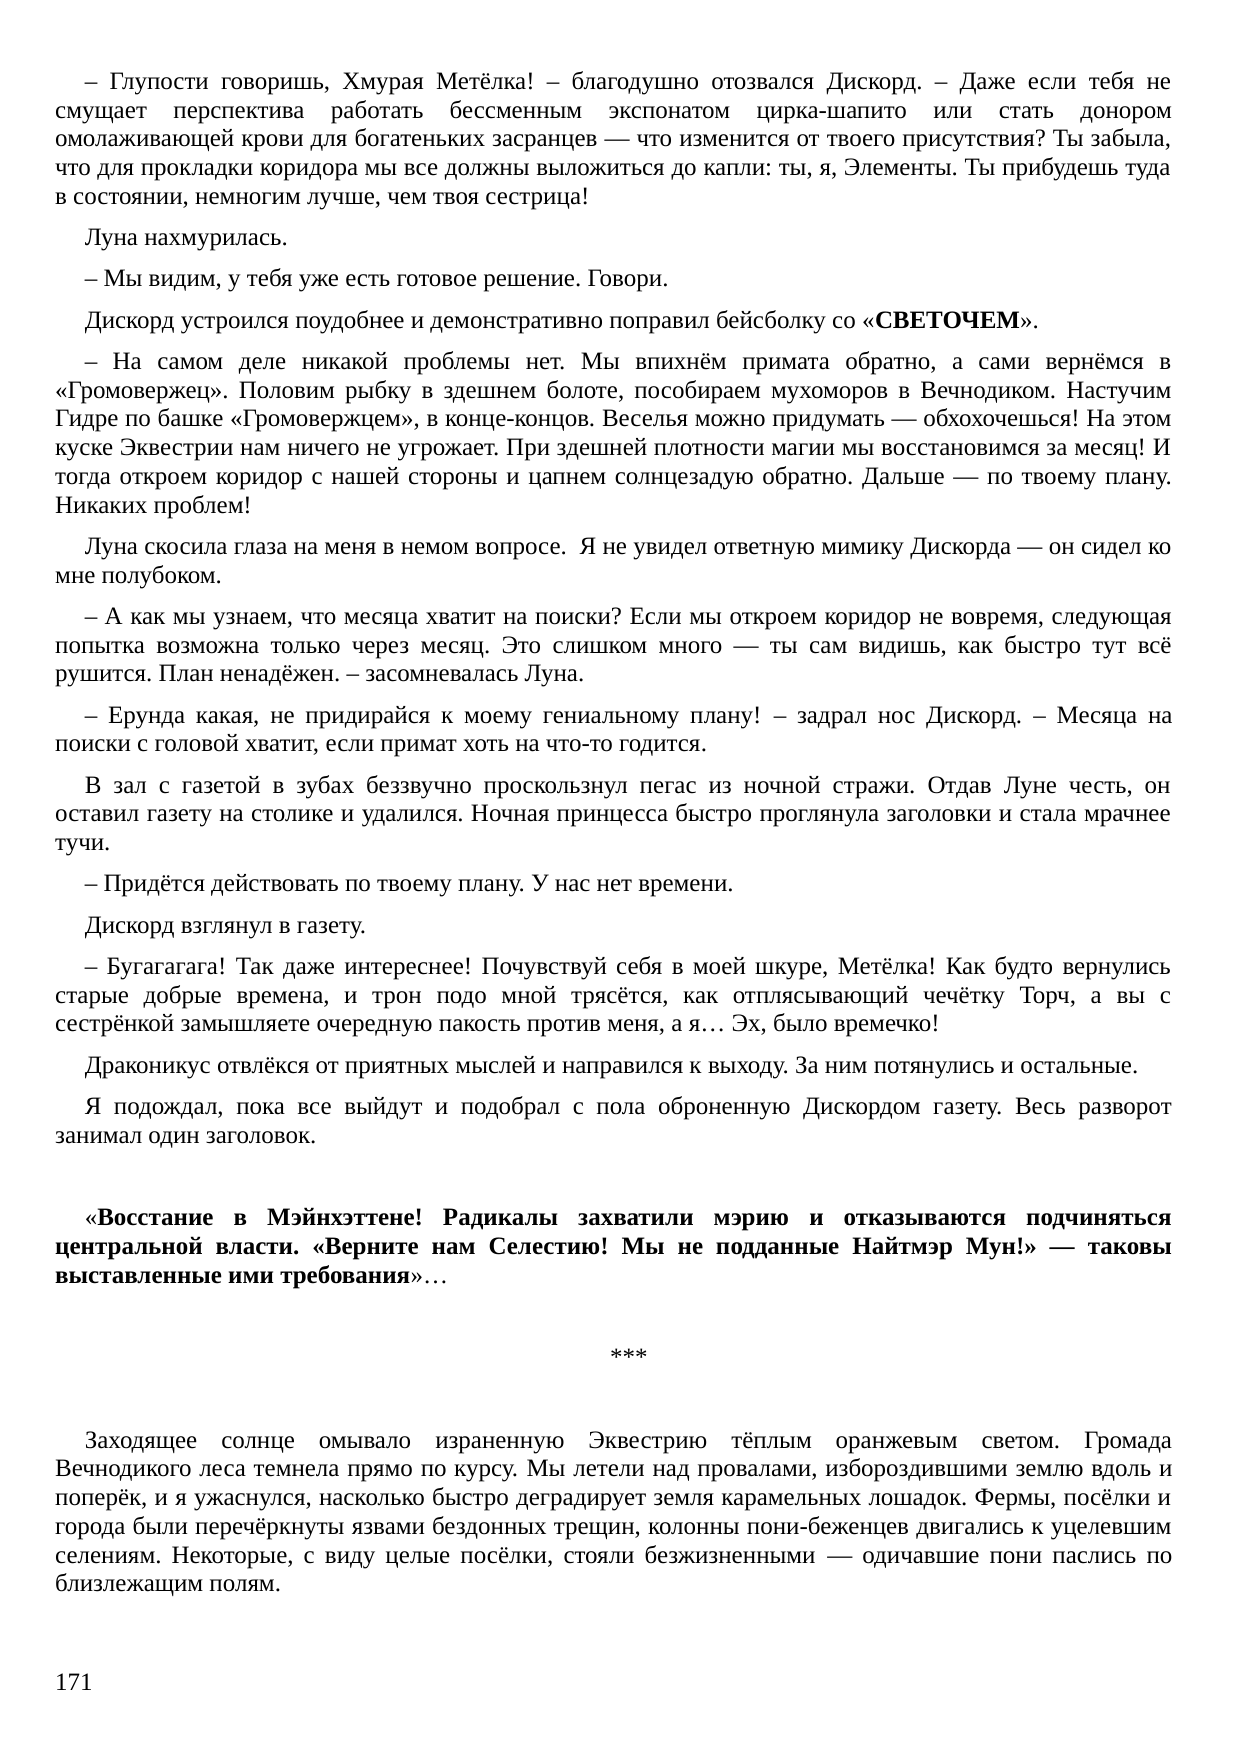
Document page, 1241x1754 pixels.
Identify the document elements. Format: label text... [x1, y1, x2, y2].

text – На самом деле никакой проблемы нет. Мы впихнём примата обратно, а сами вернёмся в «Громовержец». Половим рыбку в здешнем болоте, пособираем мухоморов в Вечнодиком. Настучим Гидре по башке «Громовержцем», в конце-концов. Веселья можно придумать — обхохочешься! На этом куске Эквестрии нам ничего не угрожает. При здешней плотности магии мы восстановимся за месяц! И тогда откроем коридор с нашей стороны и цапнем солнцезадую обратно. Дальше — по твоему плану. Никаких проблем! [55, 346, 1173, 518]
text *** [55, 1342, 1173, 1371]
text Дискорд взглянул в газету. [55, 910, 1173, 938]
text Луна скосила глаза на меня в немом вопросе. Я не увидел ответную мимику Дискорда — он сидел ко мне полубоком. [55, 531, 1173, 588]
text В зал с газетой в зубах беззвучно проскользнул пегас из ночной стражи. Отдав Луне честь, он оставил газету на столике и удалился. Ночная принцесса быстро проглянула заголовки и стала мрачнее тучи. [55, 770, 1173, 856]
text – А как мы узнаем, что месяца хватит на поиски? Если мы откроем коридор не вовремя, следующая попытка возможна только через месяц. Это слишком много — ты сам видишь, как быстро тут всё рушится. План ненадёжен. – засомневалась Луна. [55, 601, 1173, 687]
text – Придётся действовать по твоему плану. У нас нет времени. [55, 868, 1173, 897]
text «Восстание в Мэйнхэттене! Радикалы захватили мэрию и отказываются подчиняться центральной власти. «Верните нам Селестию! Мы не подданные Найтмэр Мун!» — таковы выставленные ими требования»… [55, 1202, 1173, 1288]
text – Глупости говоришь, Хмурая Метёлка! – благодушно отозвался Дискорд. – Даже если тебя не смущает перспектива работать бессменным экспонатом цирка-шапито или стать донором омолаживающей крови для богатеньких засранцев — что изменится от твоего присутствия? Ты забыла, что для прокладки коридора мы все должны выложиться до капли: ты, я, Элементы. Ты прибудешь туда в состоянии, немногим лучше, чем твоя сестрица! [55, 66, 1173, 210]
text Драконикус отвлёкся от приятных мыслей и направился к выходу. За ним потянулись и остальные. [55, 1050, 1173, 1078]
text Заходящее солнце омывало израненную Эквестрию тёплым оранжевым светом. Громада Вечнодикого леса темнела прямо по курсу. Мы летели над провалами, избороздившими землю вдоль и поперёк, и я ужаснулся, насколько быстро деградирует земля карамельных лошадок. Фермы, посёлки и города были перечёркнуты язвами бездонных трещин, колонны пони-беженцев двигались к уцелевшим селениям. Некоторые, с виду целые посёлки, стояли безжизненными — одичавшие пони паслись по близлежащим полям. [55, 1425, 1173, 1597]
text Я подождал, пока все выйдут и подобрал с пола оброненную Дискордом газету. Весь разворот занимал один заголовок. [55, 1091, 1173, 1148]
text – Мы видим, у тебя уже есть готовое решение. Говори. [55, 263, 1173, 292]
text Дискорд устроился поудобнее и демонстративно поправил бейсболку со «СВЕТОЧЕМ». [55, 305, 1173, 333]
text – Ерунда какая, не придирайся к моему гениальному плану! – задрал нос Дискорд. – Месяца на поиски с головой хватит, если примат хоть на что-то годится. [55, 700, 1173, 757]
text Луна нахмурилась. [55, 222, 1173, 251]
text – Бугагагага! Так даже интереснее! Почувствуй себя в моей шкуре, Метёлка! Как будто вернулись старые добрые времена, и трон подо мной трясётся, как отплясывающий чечётку Торч, а вы с сестрёнкой замышляете очередную пакость против меня, а я… Эх, было времечко! [55, 951, 1173, 1037]
